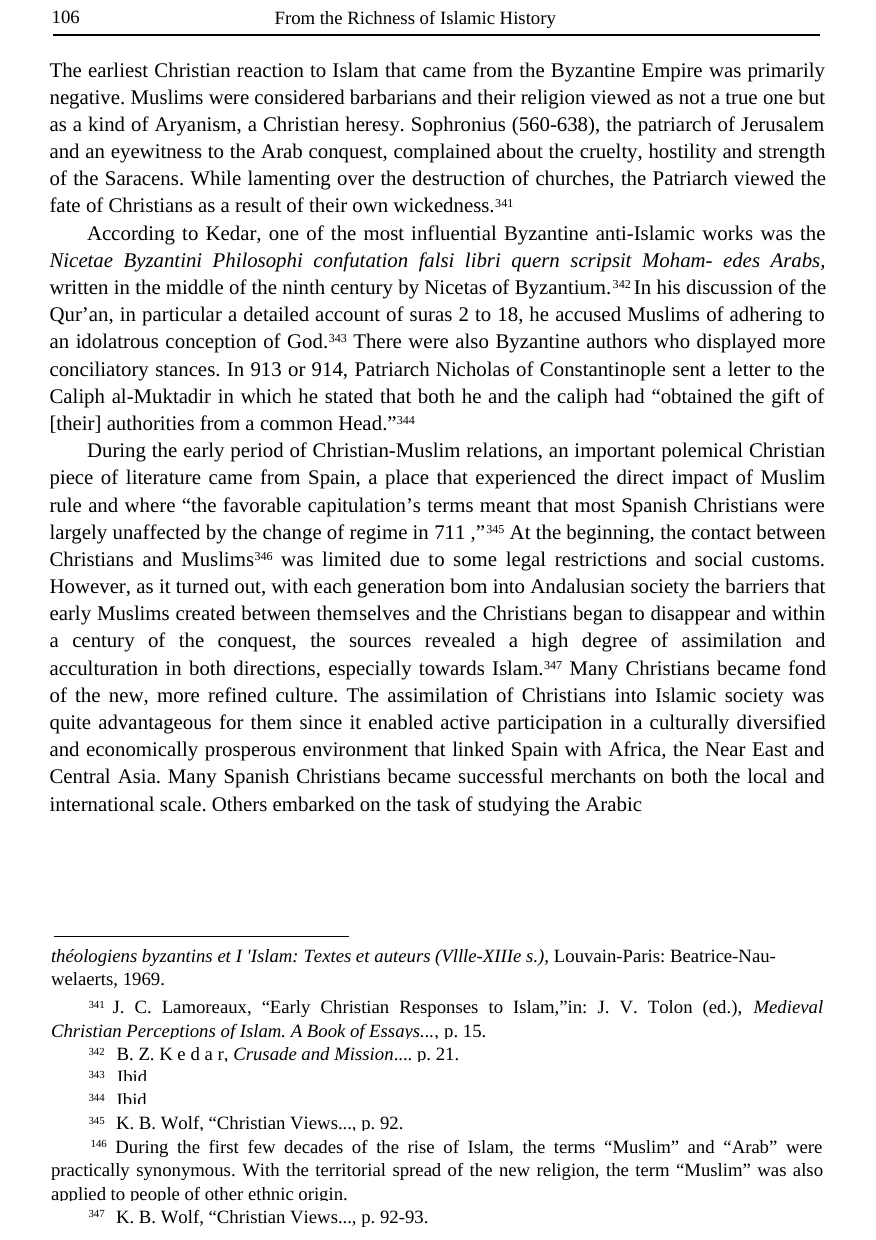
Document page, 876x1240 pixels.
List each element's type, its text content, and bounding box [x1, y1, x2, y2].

text 345 K. B. Wolf, “Christian Views..., p. 92. [51, 1112, 825, 1131]
text 344 Ibid. [51, 1089, 825, 1103]
text 341 J. C. Lamoreaux, “Early Christian Responses to Islam,”in: J. V. Tolon (ed.), Medieval Christian Perceptions of Islam. A Book of Essays..., p. 15. [51, 996, 825, 1038]
text According to Kedar, one of the most influential Byzantine anti-Islamic works was the Nicetae Byzantini Philosophi confutation falsi libri quern scripsit Moham- edes Arabs, written in the middle of the ninth century by Nicetas of Byzantium.342 In his discussion of the Qur’an, in particular a detailed account of suras 2 to 18, he accused Muslims of adhering to an idolatrous conception of God.343 There were also Byzantine authors who displayed more conciliatory stances. In 913 or 914, Patriarch Nicholas of Constantinople sent a letter to the Caliph al-Muktadir in which he stated that both he and the caliph had “obtained the gift of [their] authorities from a com­mon Head.”344 [49, 221, 826, 435]
text 343 Ibid. [51, 1066, 825, 1081]
text 342 B. Z. K e d a r, Crusade and Mission.... p. 21. [51, 1043, 825, 1062]
text 146 During the first few decades of the rise of Islam, the terms “Muslim” and “Arab” were practically synonymous. With the territorial spread of the new religion, the term “Muslim” was also applied to people of other ethnic origin. [51, 1136, 825, 1201]
text 347 K. B. Wolf, “Christian Views..., p. 92-93. [51, 1206, 825, 1227]
text During the early period of Christian-Muslim relations, an important polemical Christian piece of literature came from Spain, a place that experienced the direct impact of Muslim rule and where “the favorable capitulation’s terms meant that most Spanish Christians were largely unaffected by the change of regime in 711 ,”345 At the beginning, the contact between Christians and Muslims346 was limited due to some legal restrictions and social customs. However, as it turned out, with each generation bom into Andalusian society the barriers that early Muslims created between them­selves and the Christians began to disappear and within a century of the conquest, the sources revealed a high degree of assimilation and acculturation in both direc­tions, especially towards Islam.347 Many Christians became fond of the new, more refined culture. The assimilation of Christians into Islamic society was quite advan­tageous for them since it enabled active participation in a culturally diversified and economically prosperous environment that linked Spain with Africa, the Near East and Central Asia. Many Spanish Christians became successful merchants on both the local and international scale. Others embarked on the task of studying the Arabic [49, 438, 826, 816]
text 106 [51, 6, 84, 28]
text théologiens byzantins et I 'Islam: Textes et auteurs (Vllle-XIIIe s.), Louvain-Paris: Beatrice-Nau- welaerts, 1969. [51, 944, 825, 990]
text From the Richness of Islamic History [274, 7, 597, 28]
text The earliest Christian reaction to Islam that came from the Byzantine Empire was primarily negative. Muslims were considered barbarians and their religion viewed as not a true one but as a kind of Aryanism, a Christian heresy. Sophronius (560-638), the patriarch of Jerusalem and an eyewitness to the Arab conquest, complained about the cruelty, hostility and strength of the Saracens. While lamenting over the destruc­tion of churches, the Patriarch viewed the fate of Christians as a result of their own wickedness.341 [49, 57, 826, 217]
